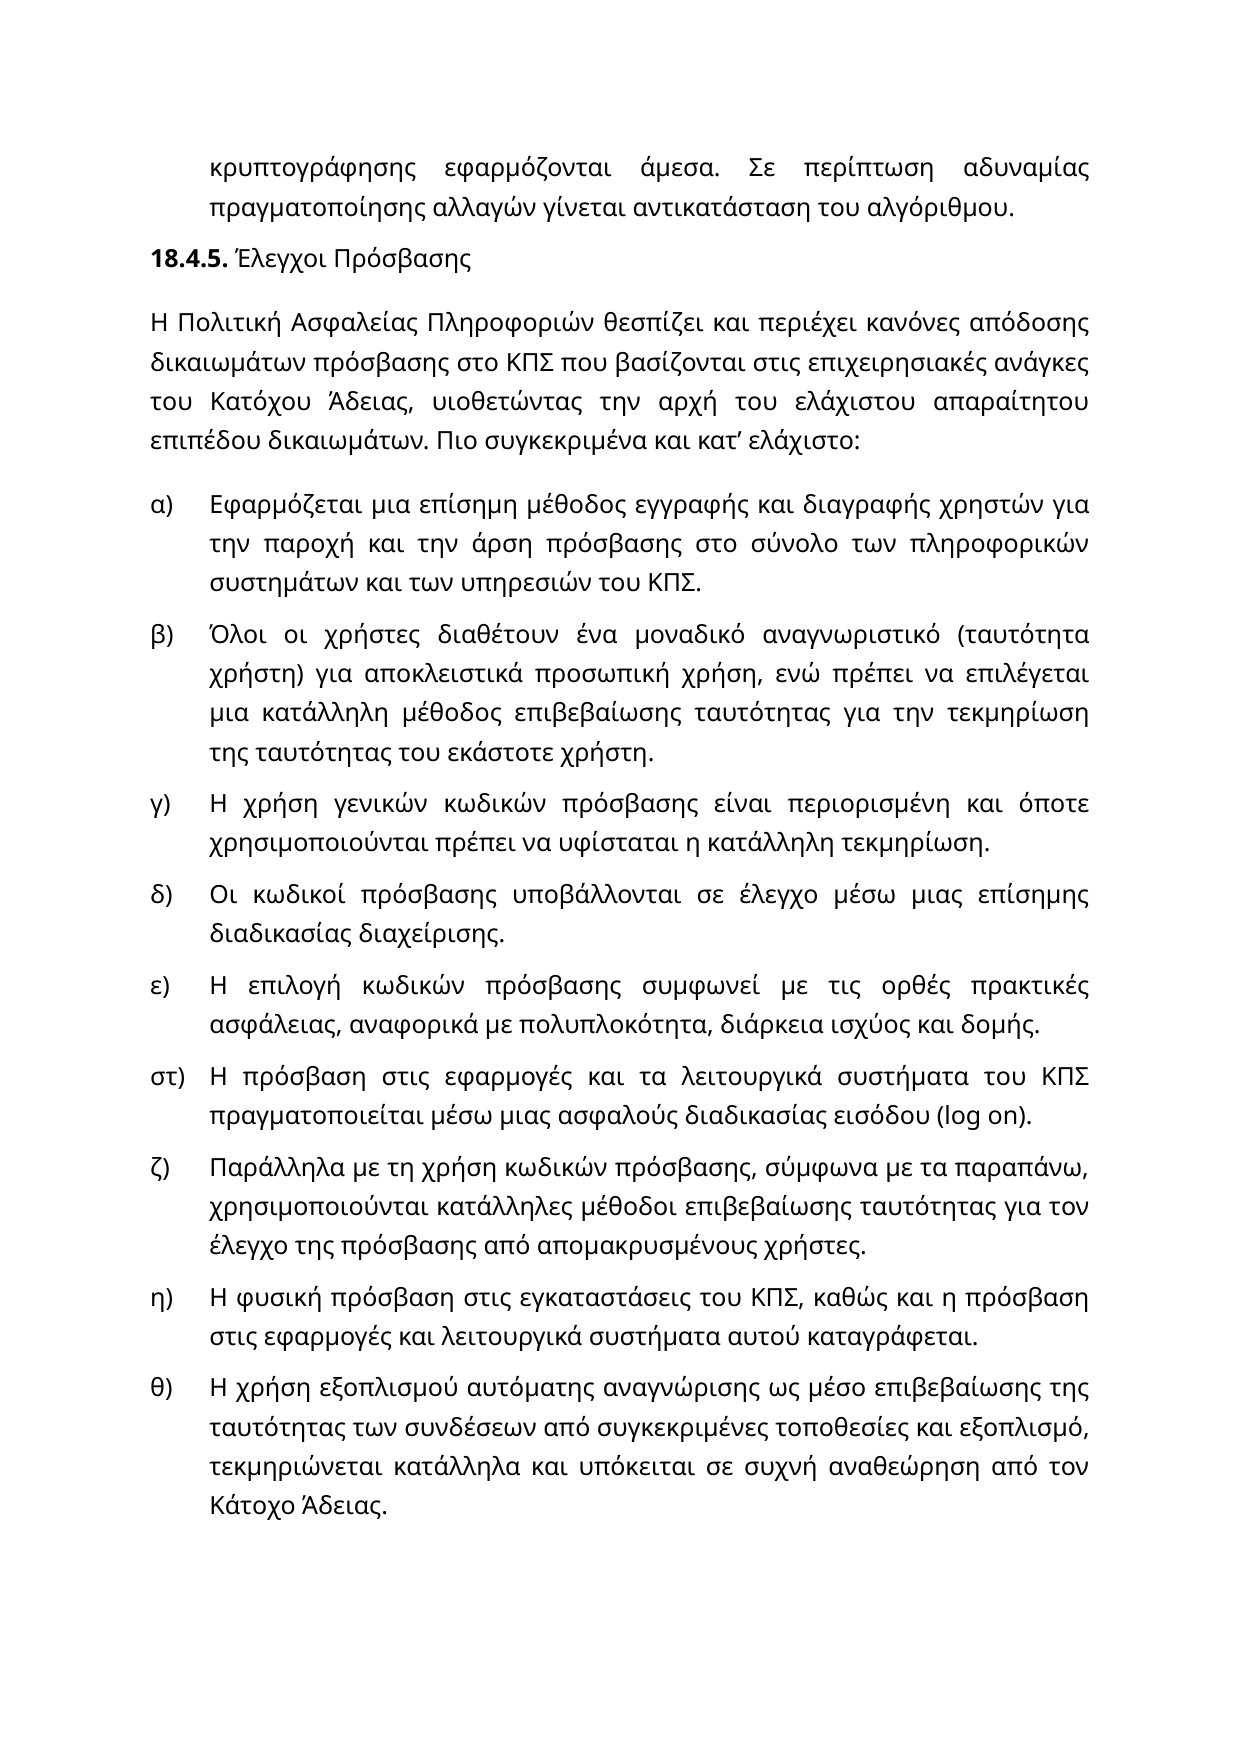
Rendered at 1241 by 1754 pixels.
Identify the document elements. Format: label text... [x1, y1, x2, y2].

list α) Εφαρμόζεται μια επίσημη μέθοδος εγγραφής και διαγραφής χρηστών για την παροχή και την άρση πρόσβασης στο σύνολο των πληροφορικών συστημάτων και των υπηρεσιών του ΚΠΣ. [150, 487, 1090, 599]
list ζ) Παράλληλα με τη χρήση κωδικών πρόσβασης, σύμφωνα με τα παραπάνω, χρησιμοποιούνται κατάλληλες μέθοδοι επιβεβαίωσης ταυτότητας για τον έλεγχο της πρόσβασης από απομακρυσμένους χρήστες. [150, 1149, 1090, 1262]
list ε) Η επιλογή κωδικών πρόσβασης συμφωνεί με τις ορθές πρακτικές ασφάλειας, αναφορικά με πολυπλοκότητα, διάρκεια ισχύος και δομής. [150, 967, 1090, 1041]
list στ) Η πρόσβαση στις εφαρμογές και τα λειτουργικά συστήματα του ΚΠΣ πραγματοποιείται μέσω μιας ασφαλούς διαδικασίας εισόδου (log on). [150, 1058, 1090, 1132]
list η) Η φυσική πρόσβαση στις εγκαταστάσεις του ΚΠΣ, καθώς και η πρόσβαση στις εφαρμογές και λειτουργικά συστήματα αυτού καταγράφεται. [150, 1279, 1090, 1352]
list γ) Η χρήση γενικών κωδικών πρόσβασης είναι περιορισμένη και όποτε χρησιμοποιούνται πρέπει να υφίσταται η κατάλληλη τεκμηρίωση. [150, 786, 1090, 859]
list δ) Οι κωδικοί πρόσβασης υποβάλλονται σε έλεγχο μέσω μιας επίσημης διαδικασίας διαχείρισης. [150, 877, 1090, 950]
list β) Όλοι οι χρήστες διαθέτουν ένα μοναδικό αναγνωριστικό (ταυτότητα χρήστη) για αποκλειστικά προσωπική χρήση, ενώ πρέπει να επιλέγεται μια κατάλληλη μέθοδος επιβεβαίωσης ταυτότητας για την τεκμηρίωση της ταυτότητας του εκάστοτε χρήστη. [150, 617, 1090, 768]
text Η Πολιτική Ασφαλείας Πληροφοριών θεσπίζει και περιέχει κανόνες απόδοσης δικαιωμάτων πρόσβασης στο ΚΠΣ που βασίζονται στις επιχειρησιακές ανάγκες του Κατόχου Άδειας, υιοθετώντας την αρχή του ελάχιστου απαραίτητου επιπέδου δικαιωμάτων. Πιο συγκεκριμένα και κατ’ ελάχιστο: [150, 305, 1090, 457]
list κρυπτογράφησης εφαρμόζονται άμεσα. Σε περίπτωση αδυναμίας πραγματοποίησης αλλαγών γίνεται αντικατάσταση του αλγόριθμου. [150, 150, 1090, 223]
list θ) Η χρήση εξοπλισμού αυτόματης αναγνώρισης ως μέσο επιβεβαίωσης της ταυτότητας των συνδέσεων από συγκεκριμένες τοποθεσίες και εξοπλισμό, τεκμηριώνεται κατάλληλα και υπόκειται σε συχνή αναθεώρηση από τον Κάτοχο Άδειας. [150, 1370, 1090, 1522]
text 18.4.5. Έλεγχοι Πρόσβασης [150, 241, 1090, 275]
